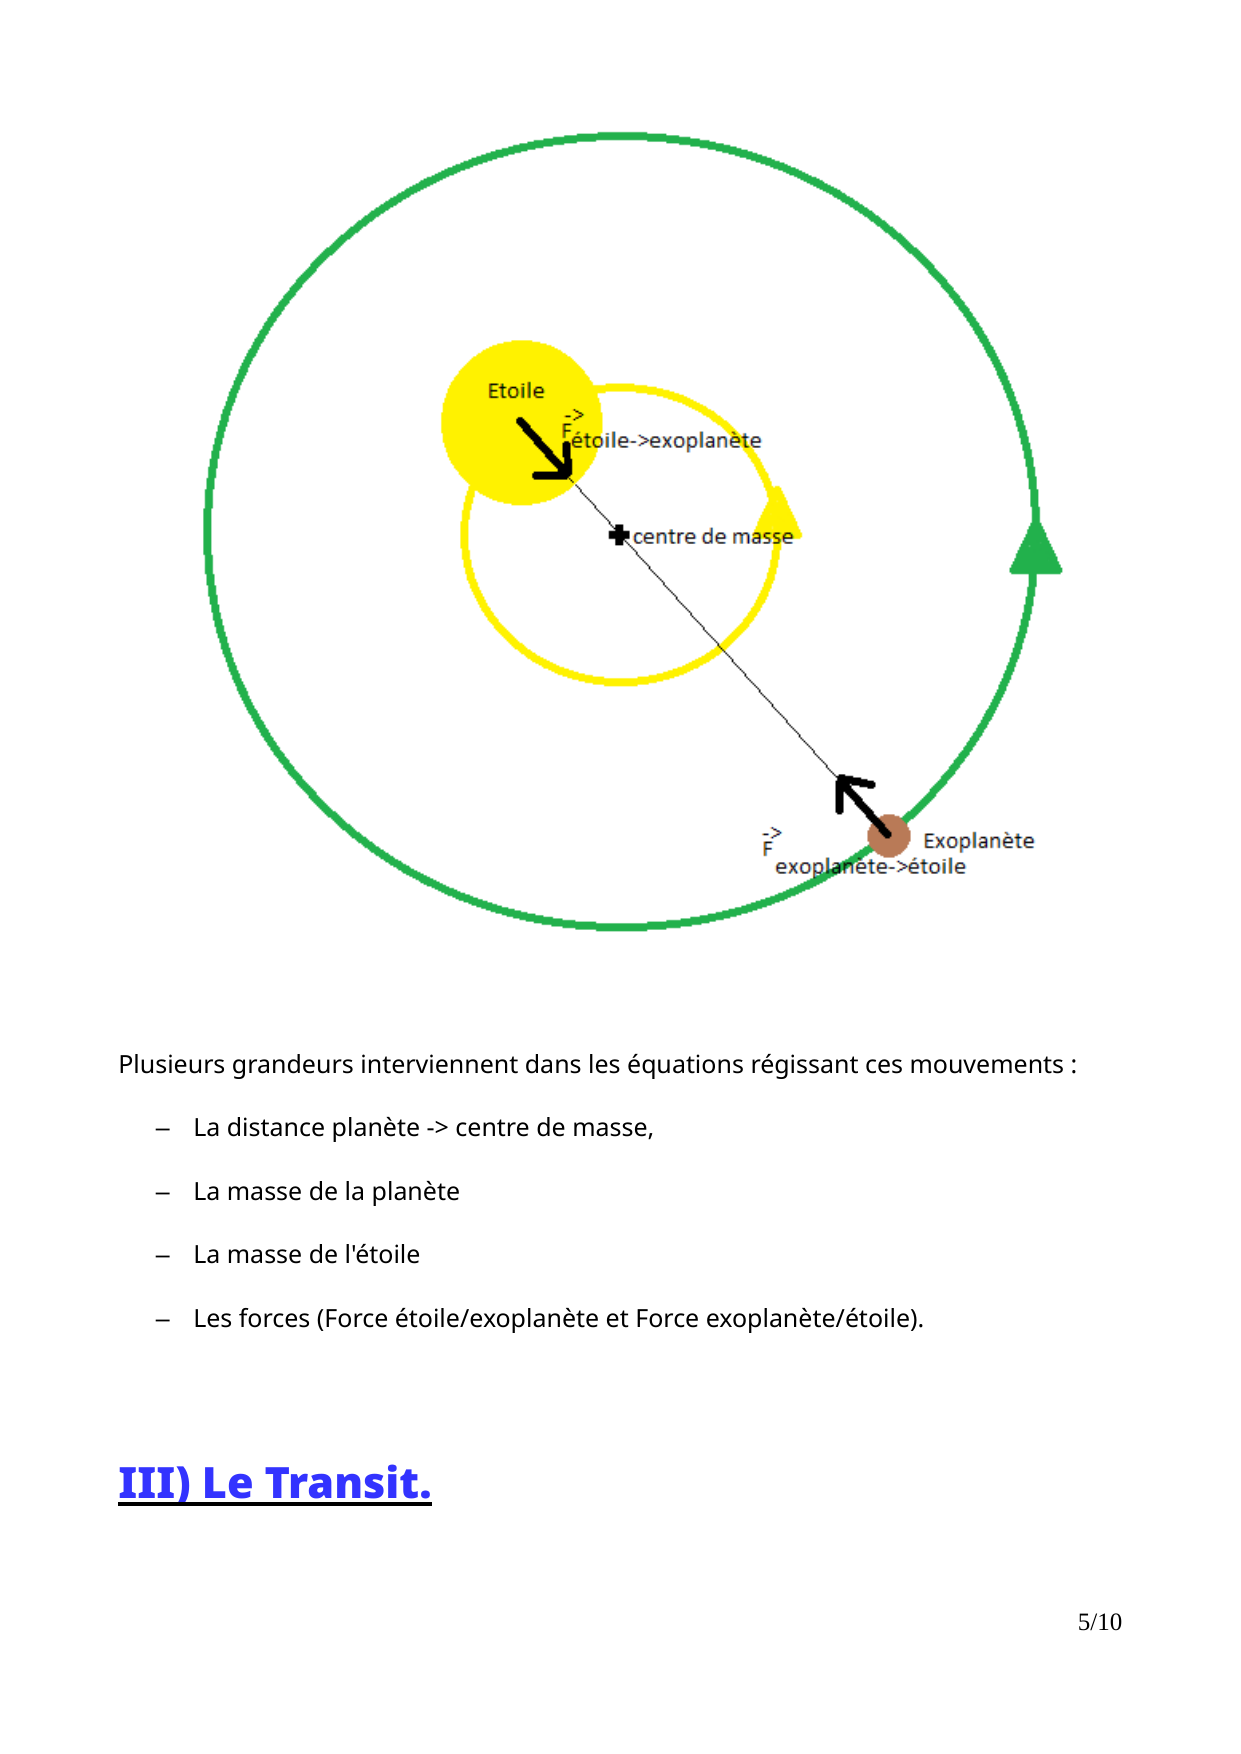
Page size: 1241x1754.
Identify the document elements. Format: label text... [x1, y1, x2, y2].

subtitle III) Le Transit. [118, 1453, 1122, 1511]
text Plusieurs grandeurs interviennent dans les équations régissant ces mouvements : [118, 1046, 1122, 1081]
list La masse de l'étoile [156, 1237, 1122, 1271]
list La masse de la planète [156, 1173, 1122, 1208]
list La distance planète -> centre de masse, [156, 1110, 1122, 1144]
list Les forces (Force étoile/exoplanète et Force exoplanète/étoile). [156, 1301, 1122, 1335]
